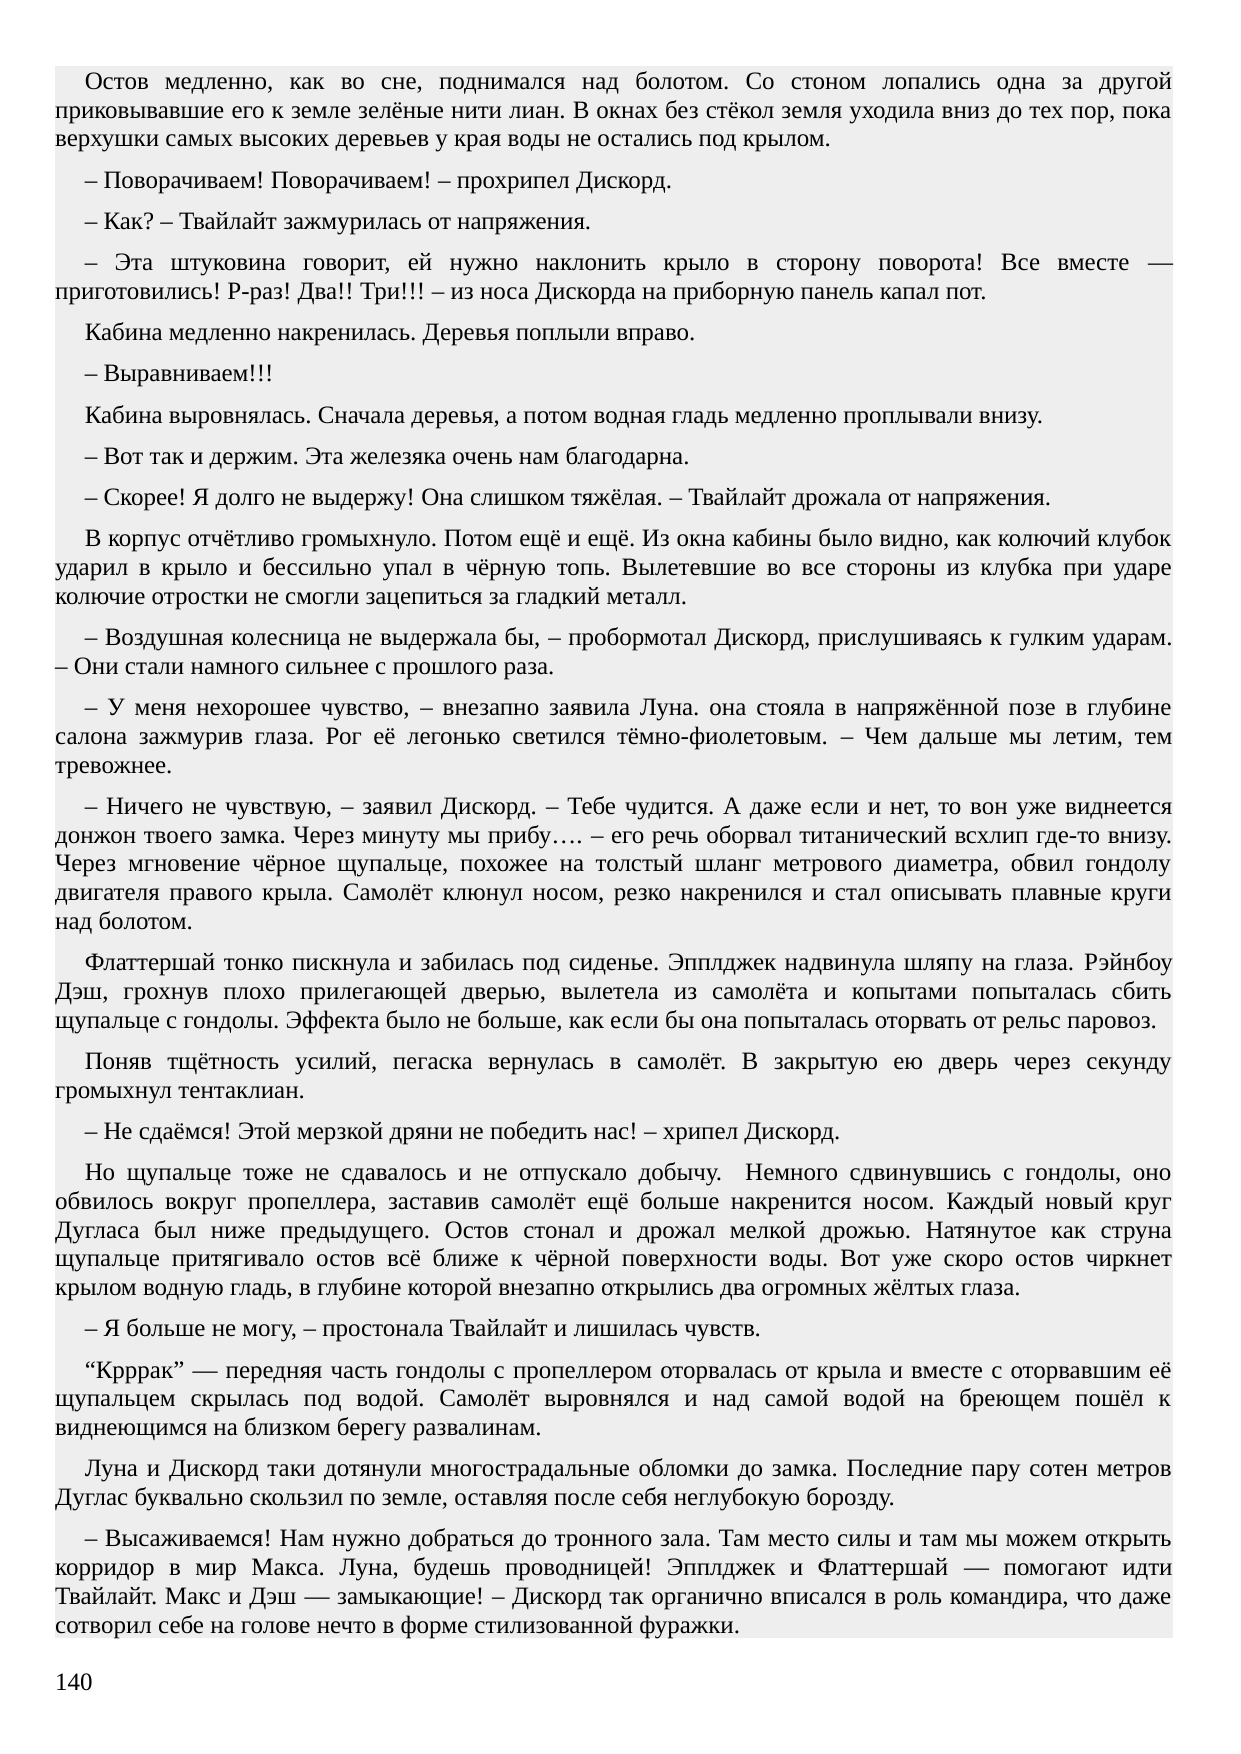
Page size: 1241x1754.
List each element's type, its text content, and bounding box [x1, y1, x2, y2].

text Остов медленно, как во сне, поднимался над болотом. Со стоном лопались одна за другой приковывавшие его к земле зелёные нити лиан. В окнах без стёкол земля уходила вниз до тех пор, пока верхушки самых высоких деревьев у края воды не остались под крылом. [55, 66, 1173, 152]
text Флаттершай тонко пискнула и забилась под сиденье. Эпплджек надвинула шляпу на глаза. Рэйнбоу Дэш, грохнув плохо прилегающей дверью, вылетела из самолёта и копытами попыталась сбить щупальце с гондолы. Эффекта было не больше, как если бы она попыталась оторвать от рельс паровоз. [55, 947, 1173, 1033]
text – Не сдаёмся! Этой мерзкой дряни не победить нас! – хрипел Дискорд. [55, 1116, 1173, 1145]
text Кабина медленно накренилась. Деревья поплыли вправо. [55, 317, 1173, 346]
text – Скорее! Я долго не выдержу! Она слишком тяжёлая. – Твайлайт дрожала от напряжения. [55, 482, 1173, 511]
text – Как? – Твайлайт зажмурилась от напряжения. [55, 206, 1173, 235]
text Поняв тщётность усилий, пегаска вернулась в самолёт. В закрытую ею дверь через секунду громыхнул тентаклиан. [55, 1046, 1173, 1103]
text – Я больше не могу, – простонала Твайлайт и лишилась чувств. [55, 1313, 1173, 1342]
text – Воздушная колесница не выдержала бы, – пробормотал Дискорд, прислушиваясь к гулким ударам. – Они стали намного сильнее с прошлого раза. [55, 622, 1173, 680]
text – Выравниваем!!! [55, 358, 1173, 387]
text – Высаживаемся! Нам нужно добраться до тронного зала. Там место силы и там мы можем открыть корридор в мир Макса. Луна, будешь проводницей! Эпплджек и Флаттершай — помогают идти Твайлайт. Макс и Дэш — замыкающие! – Дискорд так органично вписался в роль командира, что даже сотворил себе на голове нечто в форме стилизованной фуражки. [55, 1523, 1173, 1638]
text – У меня нехорошее чувство, – внезапно заявила Луна. она стояла в напряжённой позе в глубине салона зажмурив глаза. Рог её легонько светился тёмно-фиолетовым. – Чем дальше мы летим, тем тревожнее. [55, 692, 1173, 778]
text В корпус отчётливо громыхнуло. Потом ещё и ещё. Из окна кабины было видно, как колючий клубок ударил в крыло и бессильно упал в чёрную топь. Вылетевшие во все стороны из клубка при ударе колючие отростки не смогли зацепиться за гладкий металл. [55, 523, 1173, 610]
text – Поворачиваем! Поворачиваем! – прохрипел Дискорд. [55, 165, 1173, 193]
text Но щупальце тоже не сдавалось и не отпускало добычу. Немного сдвинувшись с гондолы, оно обвилось вокруг пропеллера, заставив самолёт ещё больше накренится носом. Каждый новый круг Дугласа был ниже предыдущего. Остов стонал и дрожал мелкой дрожью. Натянутое как струна щупальце притягивало остов всё ближе к чёрной поверхности воды. Вот уже скоро остов чиркнет крылом водную гладь, в глубине которой внезапно открылись два огромных жёлтых глаза. [55, 1157, 1173, 1301]
text “Крррак” — передняя часть гондолы с пропеллером оторвалась от крыла и вместе с оторвавшим её щупальцем скрылась под водой. Самолёт выровнялся и над самой водой на бреющем пошёл к виднеющимся на близком берегу развалинам. [55, 1355, 1173, 1441]
text – Эта штуковина говорит, ей нужно наклонить крыло в сторону поворота! Все вместе — приготовились! Р-раз! Два!! Три!!! – из носа Дискорда на приборную панель капал пот. [55, 247, 1173, 305]
text – Вот так и держим. Эта железяка очень нам благодарна. [55, 441, 1173, 470]
text Луна и Дискорд таки дотянули многострадальные обломки до замка. Последние пару сотен метров Дуглас буквально скользил по земле, оставляя после себя неглубокую борозду. [55, 1453, 1173, 1511]
text – Ничего не чувствую, – заявил Дискорд. – Тебе чудится. А даже если и нет, то вон уже виднеется донжон твоего замка. Через минуту мы прибу…. – его речь оборвал титанический всхлип где-то внизу. Через мгновение чёрное щупальце, похожее на толстый шланг метрового диаметра, обвил гондолу двигателя правого крыла. Самолёт клюнул носом, резко накренился и стал описывать плавные круги над болотом. [55, 791, 1173, 935]
text Кабина выровнялась. Сначала деревья, а потом водная гладь медленно проплывали внизу. [55, 400, 1173, 428]
